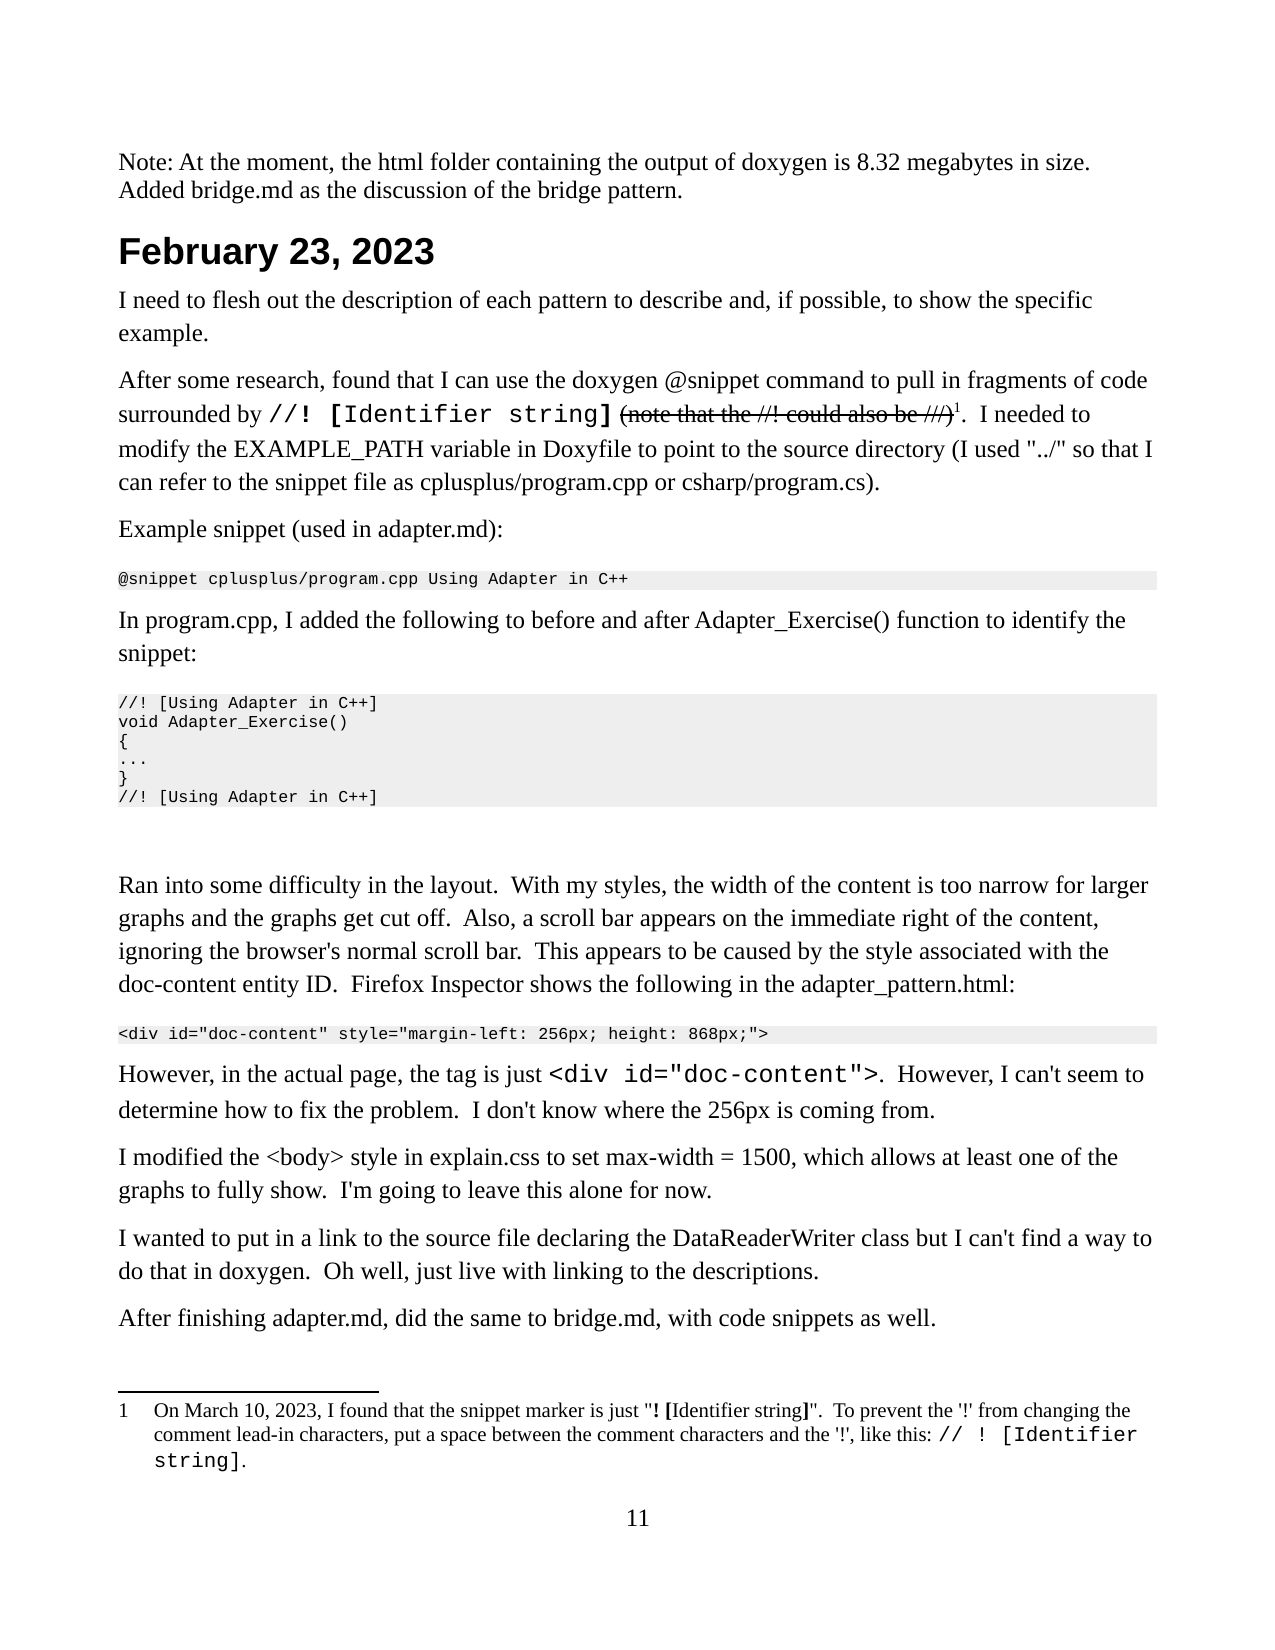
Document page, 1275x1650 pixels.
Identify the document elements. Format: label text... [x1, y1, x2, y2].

text On March 10, 2023, I found that the snippet marker is just "! [Identifier string]". To prevent the '!' from changing the comment lead-in characters, put a space between the comment characters and the '!', like this: // ! [Identifier string]. [118, 1398, 1157, 1474]
text //! [Using Adapter in C++] [118, 789, 1157, 807]
text //! [Using Adapter in C++] [118, 694, 1157, 713]
text After some research, found that I can use the doxygen @snippet command to pull in fragments of code surrounded by //! [Identifier string] (note that the //! could also be ///). I needed to modify the EXAMPLE_PATH variable in Doxyfile to point to the source directory (I used "../" so that I can refer to the snippet file as cplusplus/program.cpp or csharp/program.cs). [118, 366, 1157, 496]
text Added bridge.md as the discussion of the bridge pattern. [118, 176, 1157, 204]
text In program.cpp, I added the following to before and after Adapter_Exercise() function to identify the snippet: [118, 605, 1157, 667]
text ... [118, 751, 1157, 770]
text } [118, 770, 1157, 789]
text void Adapter_Exercise() [118, 713, 1157, 732]
text However, in the actual page, the tag is just <div id="doc-content">. However, I can't seem to determine how to fix the problem. I don't know where the 256px is coming from. [118, 1059, 1157, 1123]
text After finishing adapter.md, did the same to bridge.md, with code snippets as well. [118, 1303, 1157, 1332]
text @snippet cplusplus/program.cpp Using Adapter in C++ [118, 571, 1157, 590]
text <div id="doc-content" style="margin-left: 256px; height: 868px;"> [118, 1026, 1157, 1044]
text Example snippet (used in adapter.md): [118, 514, 1157, 543]
text I need to flesh out the description of each pattern to describe and, if possible, to show the specific example. [118, 285, 1157, 347]
text I wanted to put in a link to the source file declaring the DataReaderWriter class but I can't find a way to do that in doxygen. Oh well, just live with linking to the descriptions. [118, 1223, 1157, 1285]
text I modified the <body> style in explain.css to set max-width = 1500, which allows at least one of the graphs to fully show. I'm going to leave this alone for now. [118, 1142, 1157, 1204]
subtitle February 23, 2023 [118, 229, 1157, 272]
text Ran into some difficulty in the layout. With my styles, the width of the content is too narrow for larger graphs and the graphs get cut off. Also, a scroll bar appears on the immediate right of the content, ignoring the browser's normal scroll bar. This appears to be caused by the style associated with the doc-content entity ID. Firefox Inspector shows the following in the adapter_pattern.html: [118, 870, 1157, 998]
text { [118, 732, 1157, 751]
text Note: At the moment, the html folder containing the output of doxygen is 8.32 megabytes in size. [118, 147, 1157, 176]
